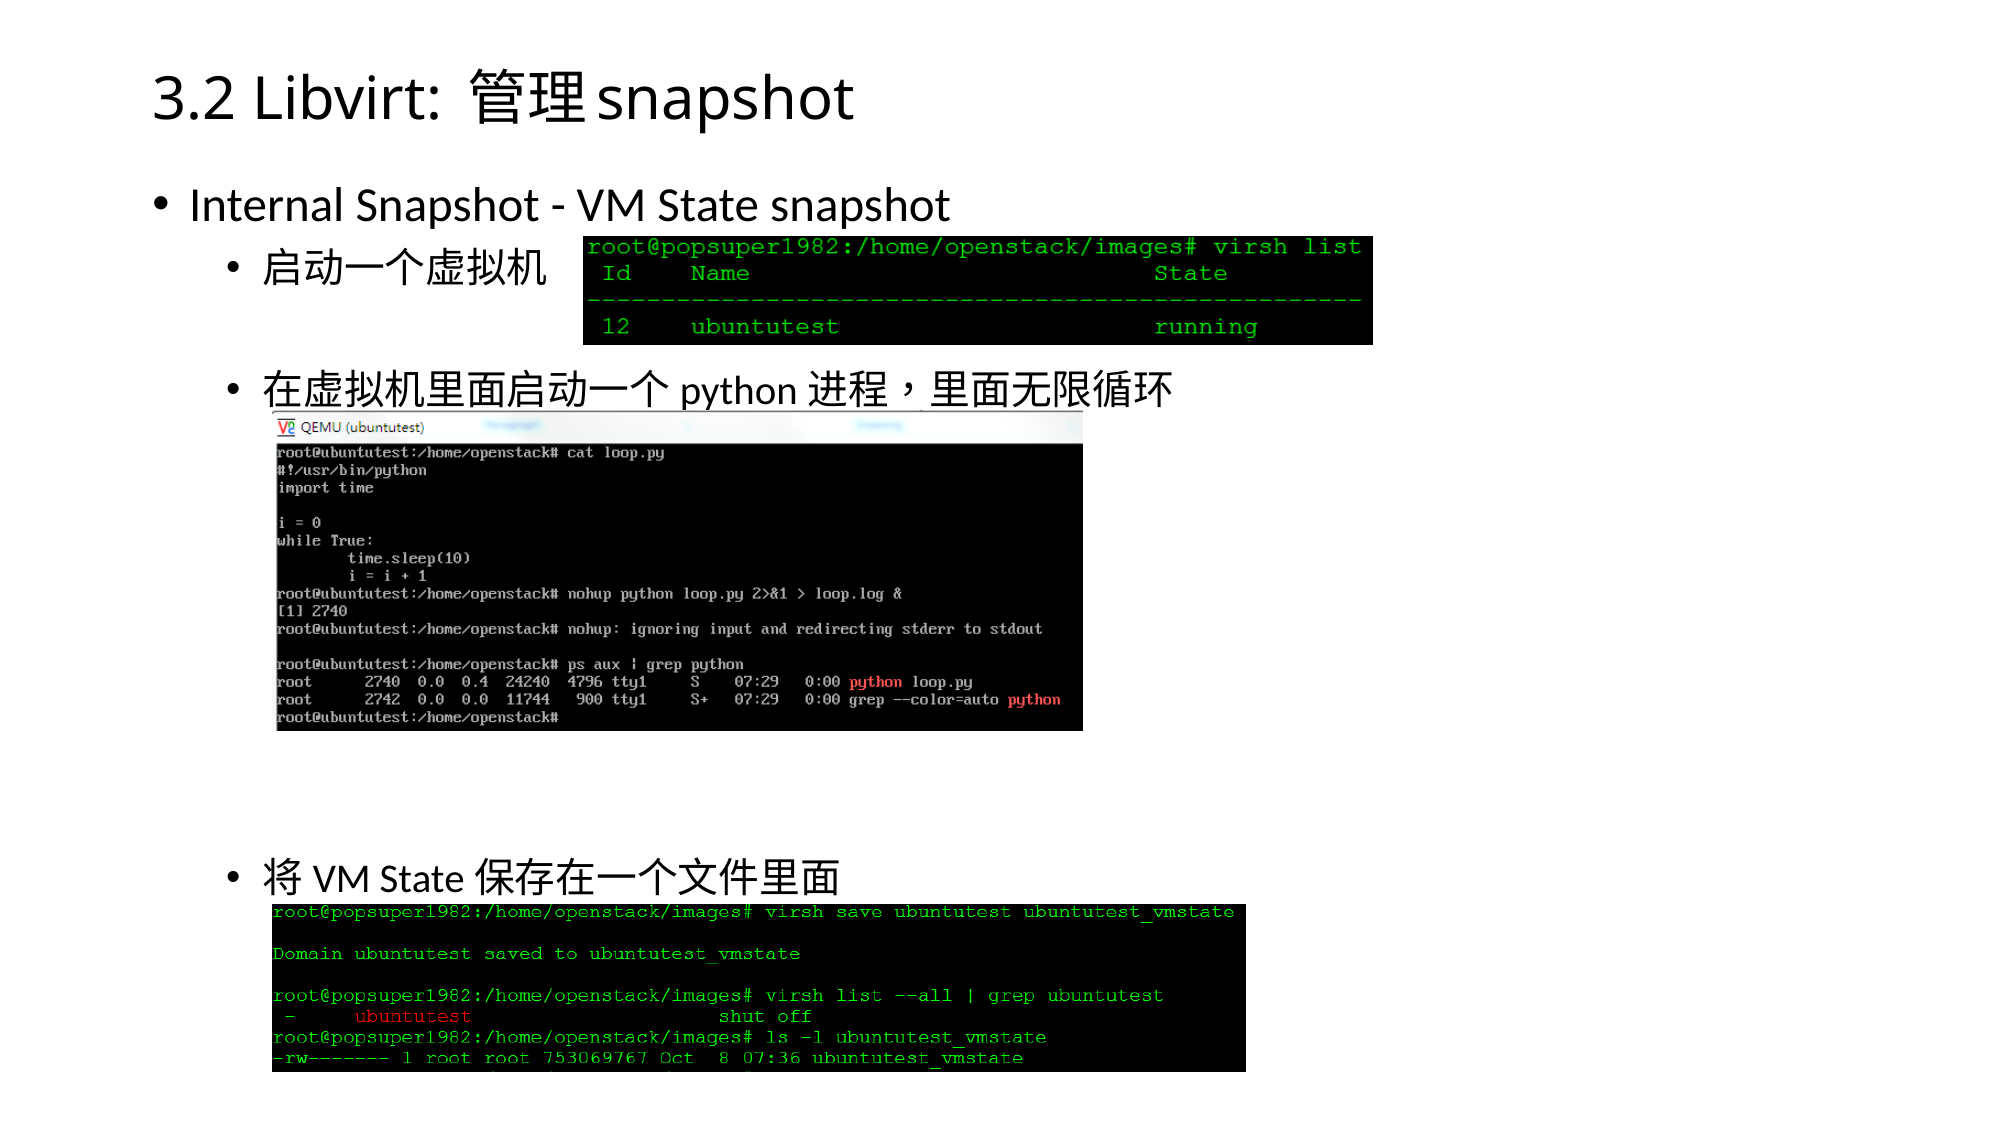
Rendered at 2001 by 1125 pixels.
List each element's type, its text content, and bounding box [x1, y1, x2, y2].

picture [272, 410, 1083, 731]
picture [583, 236, 1373, 345]
title 3.2 Libvirt: 管理snapshot [137, 59, 1863, 140]
list Internal Snapshot - VM State snapshot 启动一个虚拟机 在虚拟机里面启动一个python进程，里面无限循环 将VM State保存在一个文件里面 virsh save ubuntutest ubuntutest_vmstate 完毕后虚拟机被关闭 [137, 171, 1863, 1014]
picture [272, 904, 1246, 1072]
